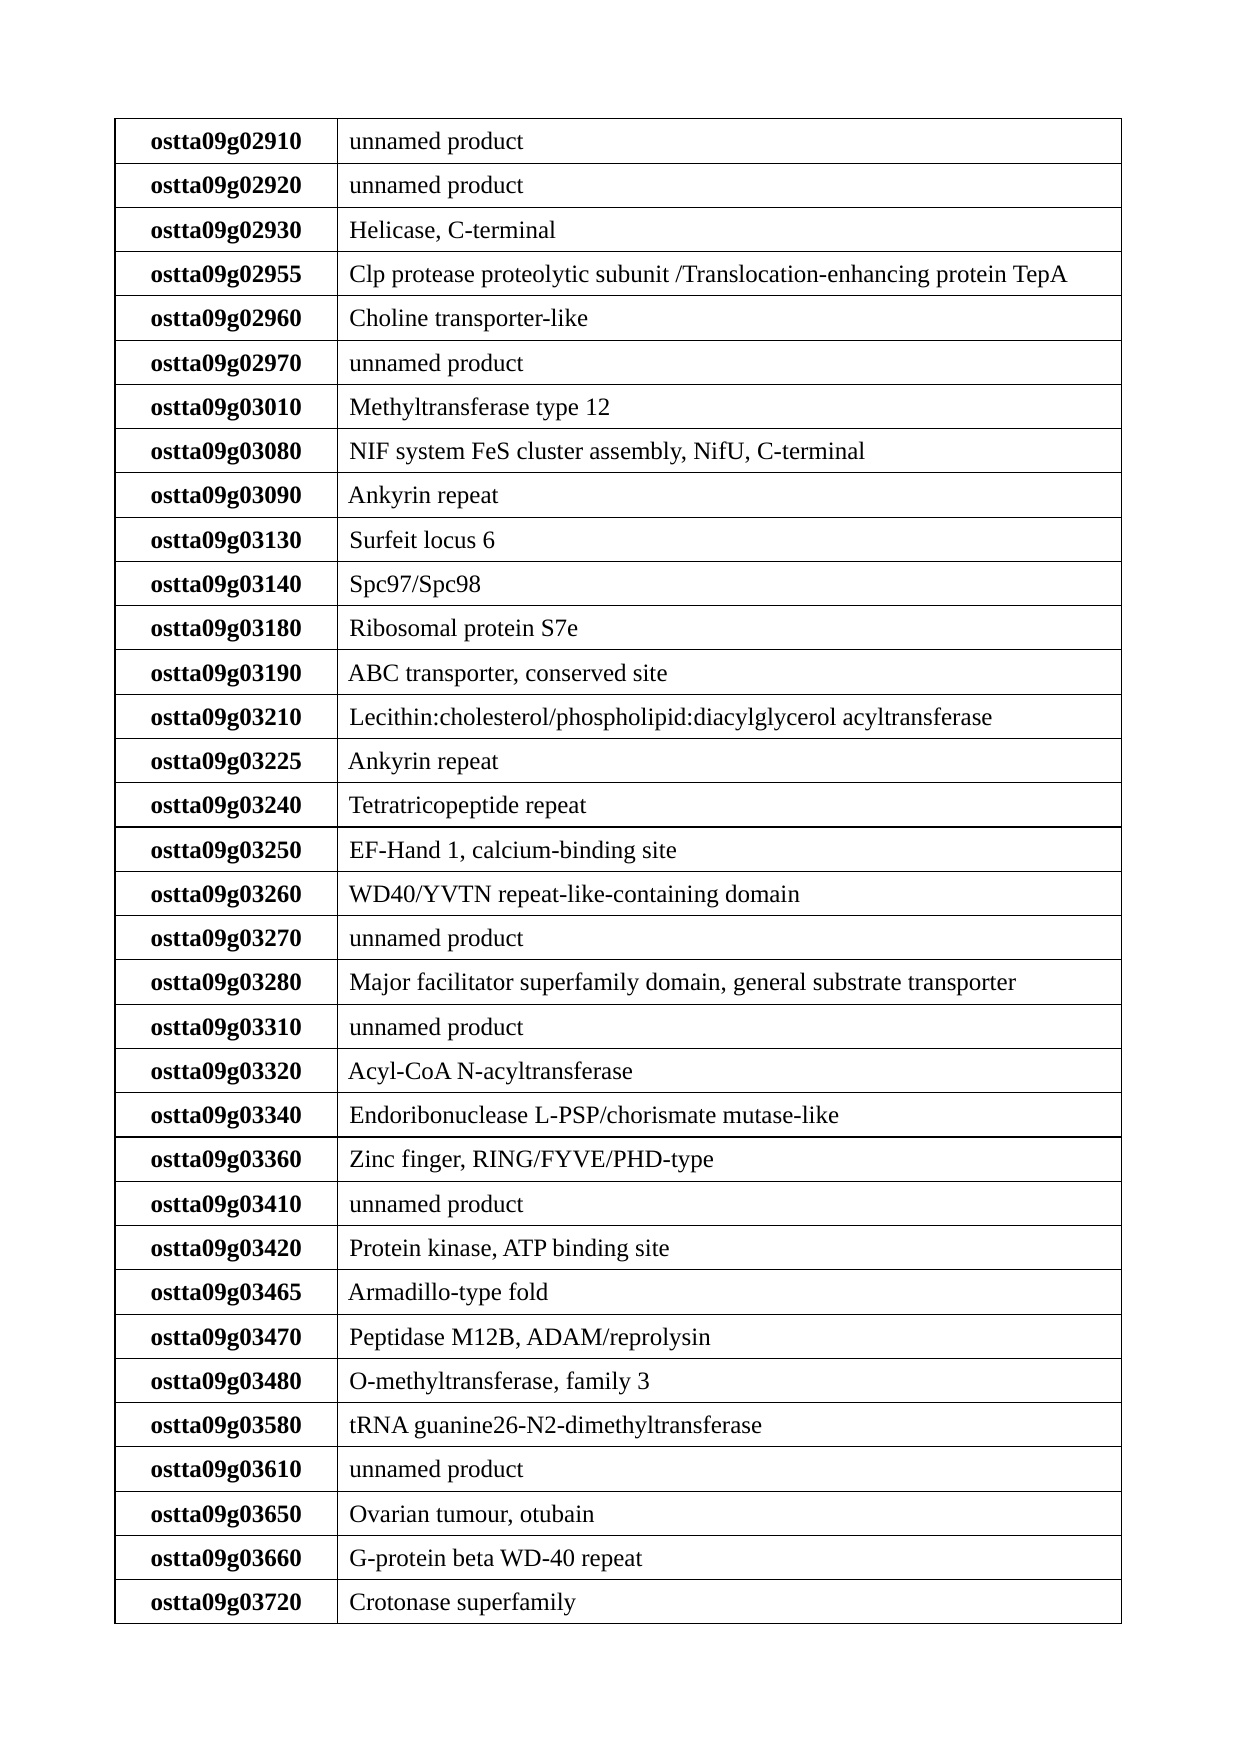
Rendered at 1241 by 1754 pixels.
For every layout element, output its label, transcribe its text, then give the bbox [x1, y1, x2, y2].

table_cell [1122, 1491, 1240, 1535]
table_cell [1122, 1269, 1240, 1313]
table_cell Lecithin:cholesterol/phospholipid:diacylglycerol acyltransferase [338, 695, 1121, 738]
table_cell ostta09g03190 [116, 650, 337, 694]
table_cell ostta09g03360 [116, 1138, 337, 1181]
table_cell [1122, 1535, 1240, 1579]
table_cell ostta09g03610 [116, 1447, 337, 1491]
table_cell ostta09g03090 [116, 473, 337, 517]
table_cell Ankyrin repeat [338, 473, 1121, 517]
table_cell Peptidase M12B, ADAM/reprolysin [338, 1315, 1121, 1358]
table_cell [1122, 163, 1240, 207]
table_cell ostta09g03580 [116, 1403, 337, 1446]
table_cell ostta09g03480 [116, 1359, 337, 1402]
table_cell Helicase, C-terminal [338, 208, 1121, 251]
table_cell unnamed product [338, 164, 1121, 207]
table_cell Acyl-CoA N-acyltransferase [338, 1049, 1121, 1092]
table_cell ostta09g03225 [116, 739, 337, 782]
table_cell [1122, 915, 1240, 959]
table_cell Major facilitator superfamily domain, general substrate transporter [338, 960, 1121, 1003]
table_cell [1122, 428, 1240, 472]
table_cell ostta09g02930 [116, 208, 337, 251]
table_cell unnamed product [338, 916, 1121, 959]
table_cell unnamed product [338, 1005, 1121, 1048]
table_cell ostta09g03410 [116, 1182, 337, 1225]
table_cell [1122, 1048, 1240, 1092]
table_cell G-protein beta WD-40 repeat [338, 1536, 1121, 1579]
table_cell Crotonase superfamily [338, 1580, 1121, 1623]
table_cell Methyltransferase type 12 [338, 385, 1121, 428]
table_cell [1122, 340, 1240, 384]
table_cell [1122, 1446, 1240, 1491]
table_cell ostta09g03310 [116, 1005, 337, 1048]
table_cell Ribosomal protein S7e [338, 606, 1121, 649]
table_cell ostta09g03180 [116, 606, 337, 649]
table_cell [1122, 694, 1240, 738]
table_cell ostta09g03280 [116, 960, 337, 1003]
table_cell [1122, 959, 1240, 1003]
table_cell [1122, 1402, 1240, 1446]
table_cell ostta09g02960 [116, 296, 337, 339]
table_cell unnamed product [338, 341, 1121, 384]
table_cell ostta09g03010 [116, 385, 337, 428]
table_cell ostta09g03340 [116, 1093, 337, 1136]
table_cell ABC transporter, conserved site [338, 650, 1121, 694]
table_cell [1122, 826, 1240, 871]
table_cell Choline transporter-like [338, 296, 1121, 339]
table_cell Tetratricopeptide repeat [338, 783, 1121, 826]
table_cell ostta09g03660 [116, 1536, 337, 1579]
table_cell ostta09g02955 [116, 252, 337, 295]
table_cell [1122, 384, 1240, 428]
table_cell [1122, 1136, 1240, 1181]
table_cell [1122, 1181, 1240, 1225]
table_cell ostta09g03240 [116, 783, 337, 826]
table_cell [1122, 605, 1240, 649]
table_cell unnamed product [338, 1182, 1121, 1225]
table_cell [1122, 782, 1240, 826]
table_cell ostta09g02910 [116, 119, 337, 162]
table_cell Clp protease proteolytic subunit /Translocation-enhancing protein TepA [338, 252, 1121, 295]
table_cell ostta09g03650 [116, 1492, 337, 1535]
table_cell ostta09g03140 [116, 562, 337, 605]
table_cell ostta09g03470 [116, 1315, 337, 1358]
table_cell Spc97/Spc98 [338, 562, 1121, 605]
table_cell [1122, 871, 1240, 915]
table_cell WD40/YVTN repeat-like-containing domain [338, 872, 1121, 915]
table_cell [1122, 295, 1240, 339]
table_cell [1122, 1358, 1240, 1402]
table_cell ostta09g03210 [116, 695, 337, 738]
table_cell [1122, 1092, 1240, 1136]
table_cell [1122, 649, 1240, 694]
table_cell [1122, 1004, 1240, 1048]
table_cell [1122, 118, 1240, 162]
table_cell [1122, 1314, 1240, 1358]
table_cell NIF system FeS cluster assembly, NifU, C-terminal [338, 429, 1121, 472]
table_cell [1122, 251, 1240, 295]
table_cell ostta09g03130 [116, 518, 337, 561]
table_cell ostta09g03320 [116, 1049, 337, 1092]
table_cell O-methyltransferase, family 3 [338, 1359, 1121, 1402]
table_cell tRNA guanine26-N2-dimethyltransferase [338, 1403, 1121, 1446]
table_cell unnamed product [338, 1447, 1121, 1491]
table_cell EF-Hand 1, calcium-binding site [338, 828, 1121, 871]
table_cell Ovarian tumour, otubain [338, 1492, 1121, 1535]
table_cell ostta09g03080 [116, 429, 337, 472]
table_cell ostta09g03465 [116, 1270, 337, 1313]
table_cell [1122, 207, 1240, 251]
table_cell [1122, 1579, 1240, 1623]
table_cell ostta09g03250 [116, 828, 337, 871]
table_cell [1122, 561, 1240, 605]
table_cell ostta09g03260 [116, 872, 337, 915]
table_cell [1122, 738, 1240, 782]
table_cell ostta09g03270 [116, 916, 337, 959]
table_cell ostta09g02970 [116, 341, 337, 384]
table_cell [1122, 1225, 1240, 1269]
table_cell Ankyrin repeat [338, 739, 1121, 782]
table_cell ostta09g02920 [116, 164, 337, 207]
table_cell Zinc finger, RING/FYVE/PHD-type [338, 1138, 1121, 1181]
table_cell Endoribonuclease L-PSP/chorismate mutase-like [338, 1093, 1121, 1136]
table_cell Protein kinase, ATP binding site [338, 1226, 1121, 1269]
table_cell [1122, 472, 1240, 517]
table_cell unnamed product [338, 119, 1121, 162]
table_cell ostta09g03720 [116, 1580, 337, 1623]
table_cell [1122, 517, 1240, 561]
table_cell ostta09g03420 [116, 1226, 337, 1269]
table_cell Surfeit locus 6 [338, 518, 1121, 561]
table_cell Armadillo-type fold [338, 1270, 1121, 1313]
